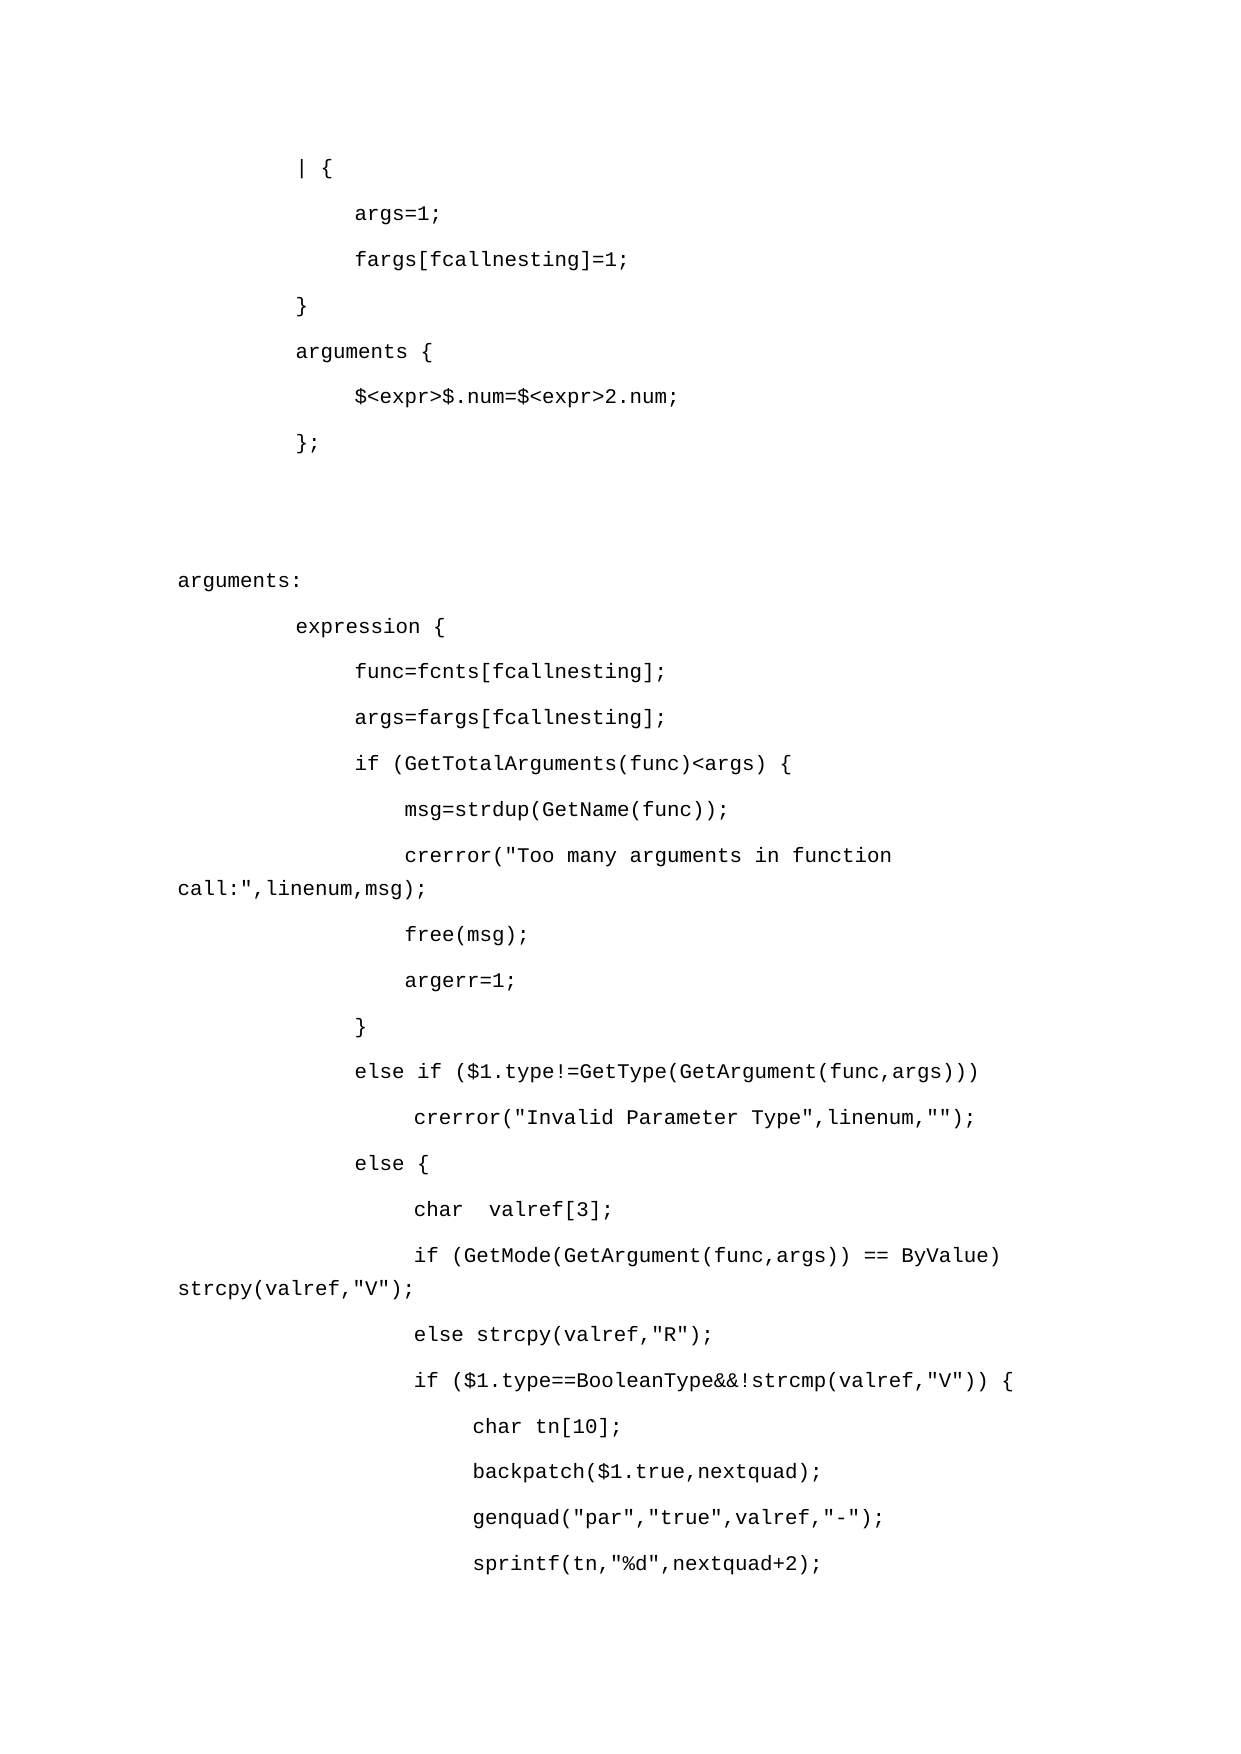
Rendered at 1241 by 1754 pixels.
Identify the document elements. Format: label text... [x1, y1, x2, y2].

text func=fcnts[fcallnesting]; [177, 652, 1063, 685]
text if (GetMode(GetArgument(func,args)) == ByValue) strcpy(valref,"V"); [177, 1235, 1063, 1302]
text genquad("par","true",valref,"-"); [177, 1498, 1063, 1531]
text args=1; [177, 193, 1063, 227]
text }; [177, 423, 1063, 456]
text msg=strdup(GetName(func)); [177, 789, 1063, 823]
text } [177, 285, 1063, 318]
text fargs[fcallnesting]=1; [177, 239, 1063, 273]
text expression { [177, 606, 1063, 639]
text } [177, 1006, 1063, 1039]
text if ($1.type==BooleanType&&!strcmp(valref,"V")) { [177, 1360, 1063, 1393]
text char tn[10]; [177, 1406, 1063, 1439]
text else { [177, 1143, 1063, 1177]
text arguments { [177, 331, 1063, 364]
text argerr=1; [177, 960, 1063, 993]
text arguments: [177, 560, 1063, 593]
text else if ($1.type!=GetType(GetArgument(func,args))) [177, 1052, 1063, 1085]
text crerror("Invalid Parameter Type",linenum,""); [177, 1098, 1063, 1131]
text args=fargs[fcallnesting]; [177, 698, 1063, 731]
text char valref[3]; [177, 1189, 1063, 1223]
text $<expr>$.num=$<expr>2.num; [177, 377, 1063, 410]
text crerror("Too many arguments in function call:",linenum,msg); [177, 835, 1063, 902]
text else strcpy(valref,"R"); [177, 1314, 1063, 1348]
text backpatch($1.true,nextquad); [177, 1452, 1063, 1485]
text | { [177, 148, 1063, 181]
text if (GetTotalArguments(func)<args) { [177, 743, 1063, 777]
text sprintf(tn,"%d",nextquad+2); [177, 1543, 1063, 1577]
text free(msg); [177, 914, 1063, 948]
